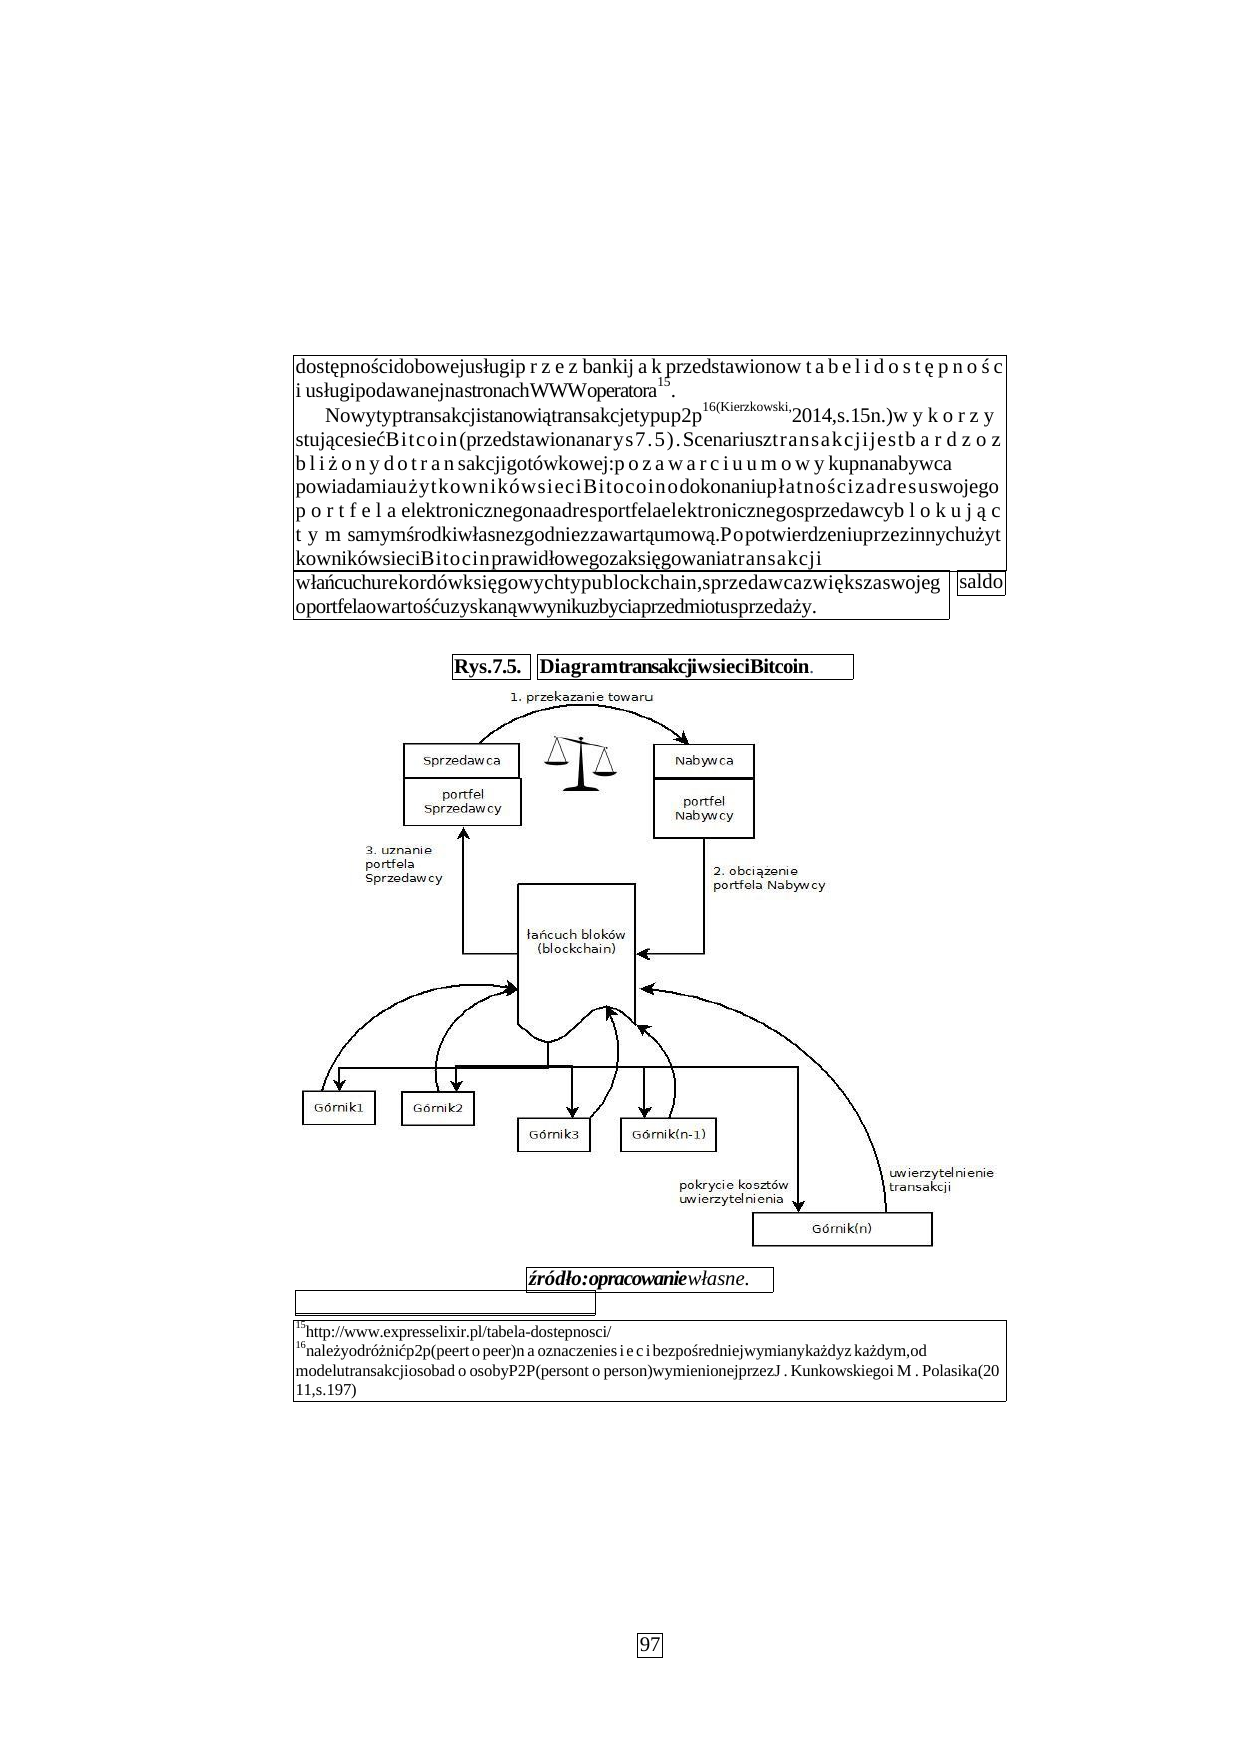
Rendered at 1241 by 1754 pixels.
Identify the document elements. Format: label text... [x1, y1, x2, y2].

text modelutransakcjiosobadoosobyP2P(persontoperson)wymienionejprzezJ.KunkowskiegoiM.Polasika(2011,s.197) [295, 1361, 1004, 1399]
text saldo [959, 571, 1005, 593]
picture [302, 690, 997, 1247]
text DiagramtransakcjiwsieciBitcoin. [539, 655, 853, 678]
text źródło:opracowaniewłasne. [528, 1268, 773, 1290]
text dostępnościdobowejusługiprzezbankijakprzedstawionowtabelidostępnościusługipodawanejnastronachWWWoperatora15. [295, 356, 1003, 402]
text Rys.7.5. [454, 655, 530, 678]
text powiadamiaużytkownikówsieciBitocoinodokonaniupłatnościzadresuswojegoportfelaelektronicznegonaadresportfelaelektronicznegosprzedawcyblokująctymsamymśrodkiwłasnezgodniezzawartąumową.PopotwierdzeniuprzezinnychużytkownikówsieciBitocinprawidłowegozaksięgowaniatransakcji [295, 475, 1004, 570]
text włańcuchurekordówksięgowychtypublockchain,sprzedawcazwiększaswojegoportfelaowartośćuzyskanąwwynikuzbyciaprzedmiotusprzedaży. [295, 571, 947, 618]
text 15http://www.expresselixir.pl/tabela-dostepnosci/ [295, 1321, 1006, 1341]
text 97 [639, 1634, 662, 1656]
text 16należyodróżnićp2p(peertopeer)naoznaczeniesiecibezpośredniejwymianykażdyzkażdym,od [295, 1341, 1006, 1361]
text Nowytyptransakcjistanowiątransakcjetypup2p16(Kierzkowski,2014,s.15n.)wykorzystującesiećBitcoin(przedstawionanarys7.5).Scenariusztransakcjijestbardzozbliżonydotransakcjigotówkowej:pozawarciuumowykupnanabywca [295, 403, 1004, 475]
